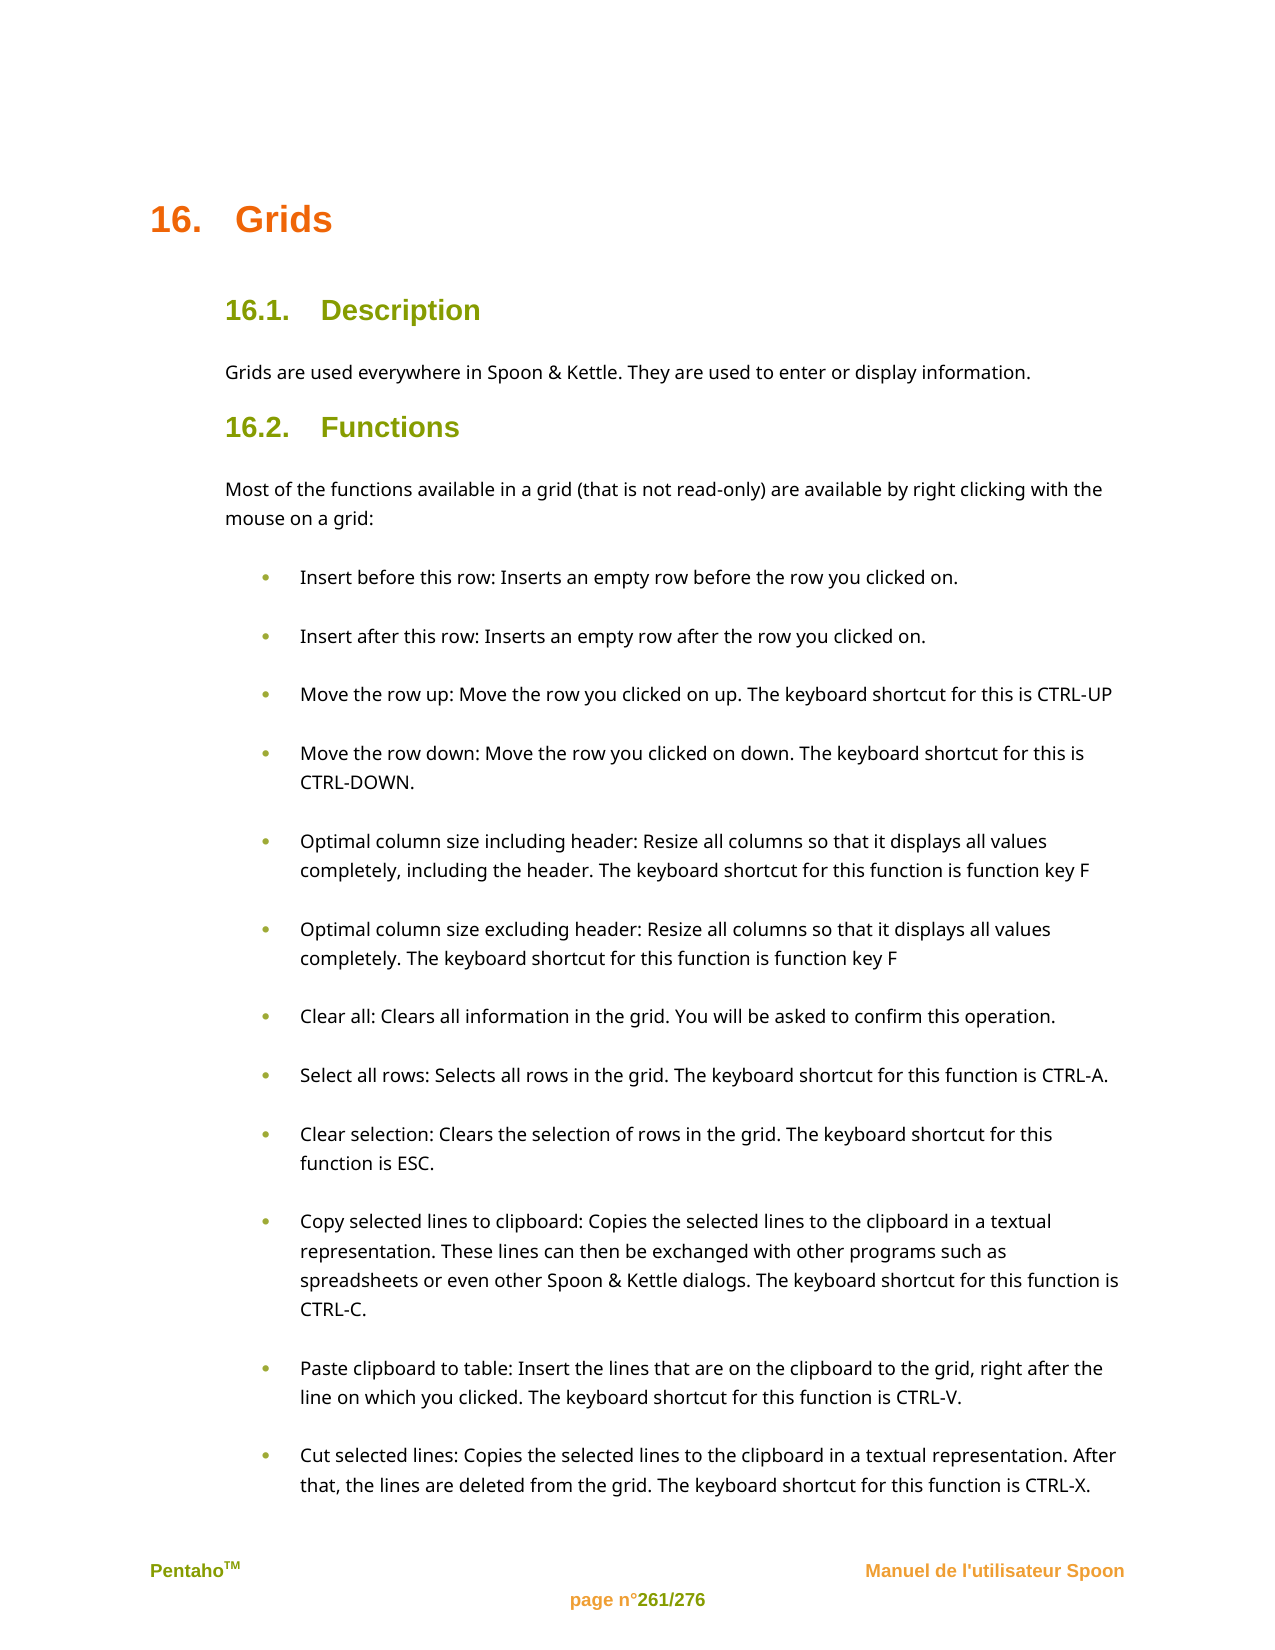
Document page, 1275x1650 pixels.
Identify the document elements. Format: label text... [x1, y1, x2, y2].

list Insert before this row: Inserts an empty row before the row you clicked on. [262, 561, 1125, 590]
list Clear all: Clears all information in the grid. You will be asked to confirm this operation. [262, 1000, 1125, 1029]
list Select all rows: Selects all rows in the grid. The keyboard shortcut for this function is CTRL-A. [262, 1059, 1125, 1088]
list Insert after this row: Inserts an empty row after the row you clicked on. [262, 620, 1125, 649]
list Move the row up: Move the row you clicked on up. The keyboard shortcut for this is CTRL-UP [262, 678, 1125, 707]
list Clear selection: Clears the selection of rows in the grid. The keyboard shortcut for this function is ESC. [262, 1118, 1125, 1176]
subtitle Description [225, 297, 1125, 326]
subtitle Grids [150, 209, 1125, 238]
list Move the row down: Move the row you clicked on down. The keyboard shortcut for this is CTRL-DOWN. [262, 737, 1125, 795]
subtitle Functions [225, 414, 1125, 444]
list Optimal column size excluding header: Resize all columns so that it displays all values completely. The keyboard shortcut for this function is function key F [262, 913, 1125, 971]
text Grids are used everywhere in Spoon & Kettle. They are used to enter or display information. [225, 356, 1125, 385]
list Optimal column size including header: Resize all columns so that it displays all values completely, including the header. The keyboard shortcut for this function is function key F [262, 825, 1125, 883]
list Copy selected lines to clipboard: Copies the selected lines to the clipboard in a textual representation. These lines can then be exchanged with other programs such as spreadsheets or even other Spoon & Kettle dialogs. The keyboard shortcut for this function is CTRL-C. [262, 1206, 1125, 1322]
text Most of the functions available in a grid (that is not read-only) are available by right clicking with the mouse on a grid: [225, 473, 1125, 532]
list Cut selected lines: Copies the selected lines to the clipboard in a textual representation. After that, the lines are deleted from the grid. The keyboard shortcut for this function is CTRL-X. [262, 1439, 1125, 1498]
list Paste clipboard to table: Insert the lines that are on the clipboard to the grid, right after the line on which you clicked. The keyboard shortcut for this function is CTRL-V. [262, 1352, 1125, 1410]
